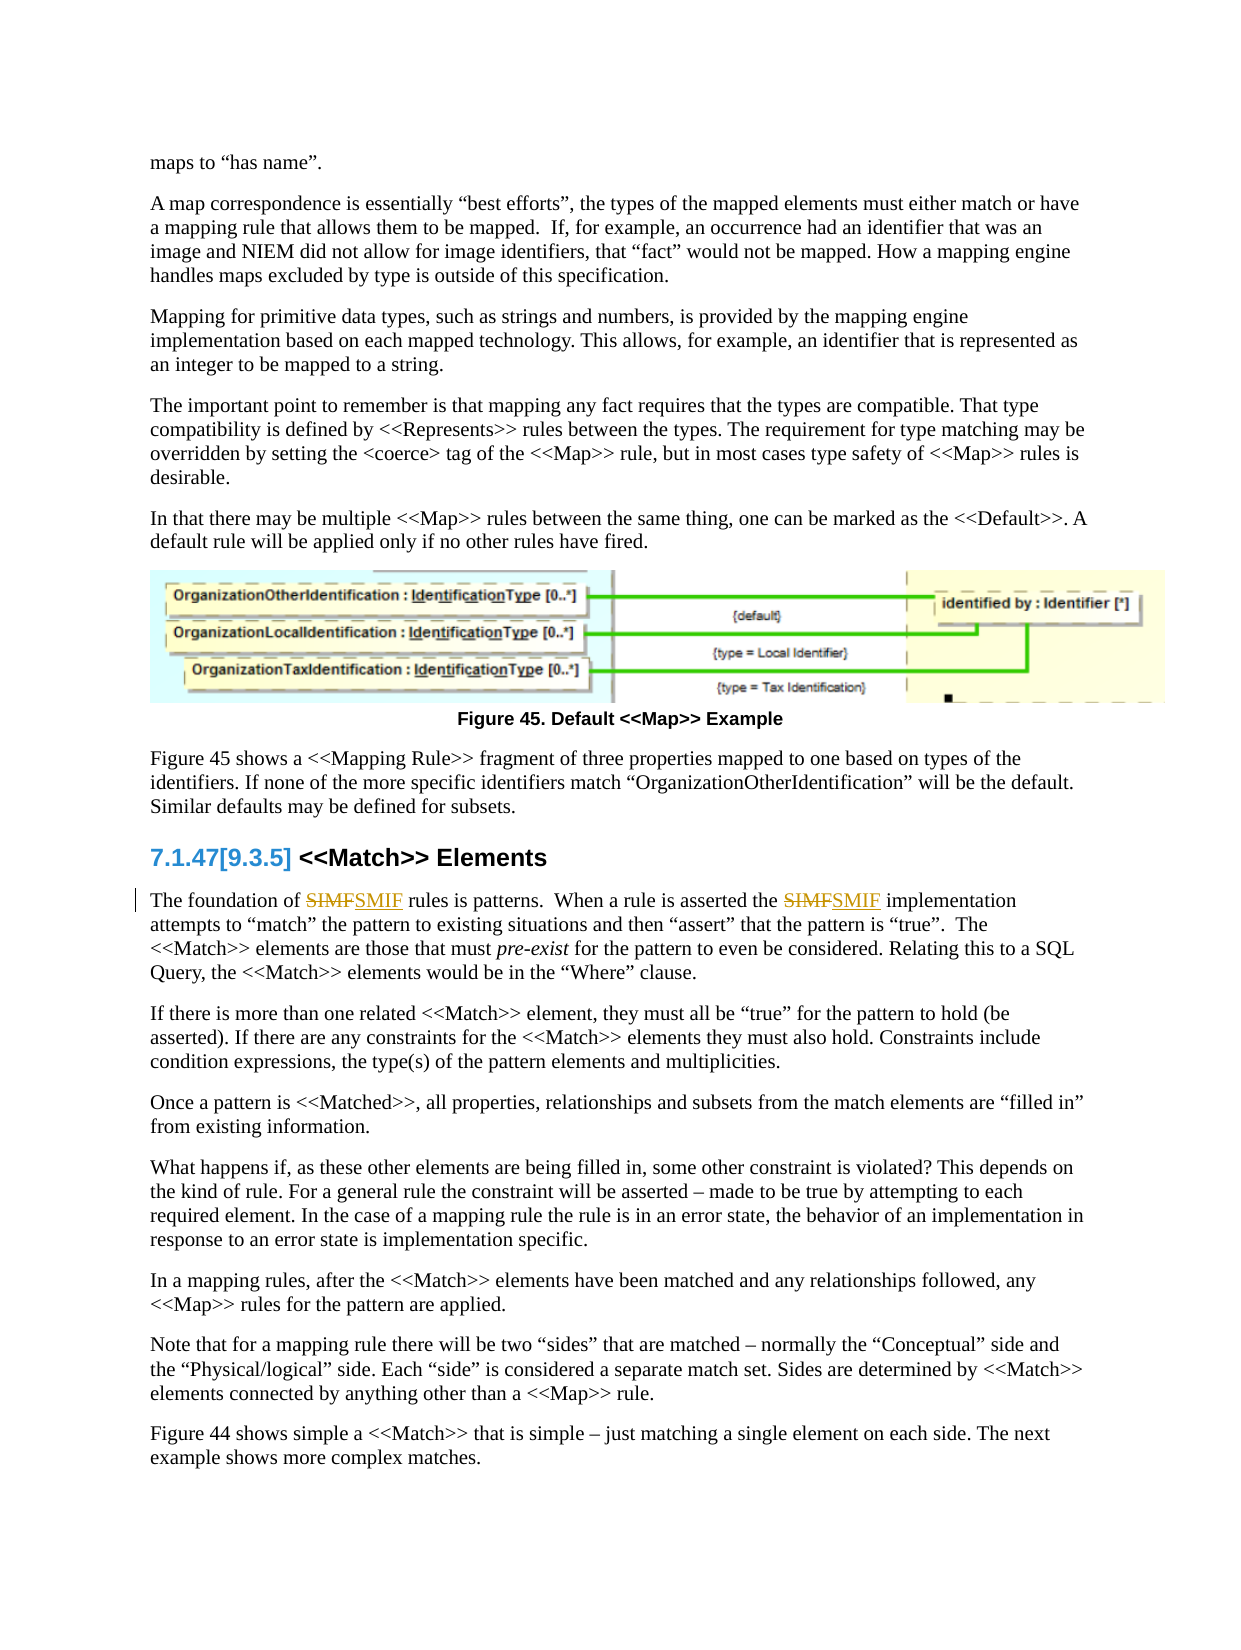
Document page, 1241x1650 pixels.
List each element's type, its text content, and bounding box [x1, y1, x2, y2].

text Figure 47. Default <<Map>> Example [150, 707, 1090, 729]
text Mapping for primitive data types, such as strings and numbers, is provided by the mapping engine implementation based on each mapped technology. This allows, for example, an identifier that is represented as an integer to be mapped to a string. [150, 304, 1090, 376]
text If there is more than one related <<Match>> element, they must all be “true” for the pattern to hold (be asserted). If there are any constraints for the <<Match>> elements they must also hold. Constraints include condition expressions, the type(s) of the pattern elements and multiplicities. [150, 1001, 1090, 1073]
text Note that for a mapping rule there will be two “sides” that are matched – normally the “Conceptual” side and the “Physical/logical” side. Each “side” is considered a separate match set. Sides are determined by <<Match>> elements connected by anything other than a <<Map>> rule. [150, 1332, 1090, 1404]
text In that there may be multiple <<Map>> rules between the same thing, one can be marked as the <<Default>>. A default rule will be applied only if no other rules have fired. [150, 505, 1090, 553]
text In a mapping rules, after the <<Match>> elements have been matched and any relationships followed, any <<Map>> rules for the pattern are applied. [150, 1268, 1090, 1316]
text A map correspondence is essentially “best efforts”, the types of the mapped elements must either match or have a mapping rule that allows them to be mapped. If, for example, an occurrence had an identifier that was an image and NIEM did not allow for image identifiers, that “fact” would not be mapped. How a mapping engine handles maps excluded by type is outside of this specification. [150, 191, 1090, 287]
subtitle <<Match>> Elements [150, 843, 1090, 871]
text Once a pattern is <<Matched>>, all properties, relationships and subsets from the match elements are “filled in” from existing information. [150, 1090, 1090, 1138]
text maps to “has name”. [150, 150, 1090, 174]
picture [150, 570, 1165, 703]
text Figure 46 shows simple a <<Match>> that is simple – just matching a single element on each side. The next example shows more complex matches. [150, 1421, 1090, 1469]
text Figure 47 shows a <<Mapping Rule>> fragment of three properties mapped to one based on types of the identifiers. If none of the more specific identifiers match “OrganizationOtherIdentification” will be the default. Similar defaults may be defined for subsets. [150, 746, 1090, 818]
text The foundation of SMIF rules is patterns. When a rule is asserted the SMIF implementation attempts to “match” the pattern to existing situations and then “assert” that the pattern is “true”. The <<Match>> elements are those that must pre-exist for the pattern to even be considered. Relating this to a SQL Query, the <<Match>> elements would be in the “Where” clause. [150, 888, 1090, 984]
text What happens if, as these other elements are being filled in, some other constraint is violated? This depends on the kind of rule. For a general rule the constraint will be asserted – made to be true by attempting to each required element. In the case of a mapping rule the rule is in an error state, the behavior of an implementation in response to an error state is implementation specific. [150, 1155, 1090, 1251]
text The important point to remember is that mapping any fact requires that the types are compatible. That type compatibility is defined by <<Represents>> rules between the types. The requirement for type matching may be overridden by setting the <coerce> tag of the <<Map>> rule, but in most cases type safety of <<Map>> rules is desirable. [150, 392, 1090, 489]
